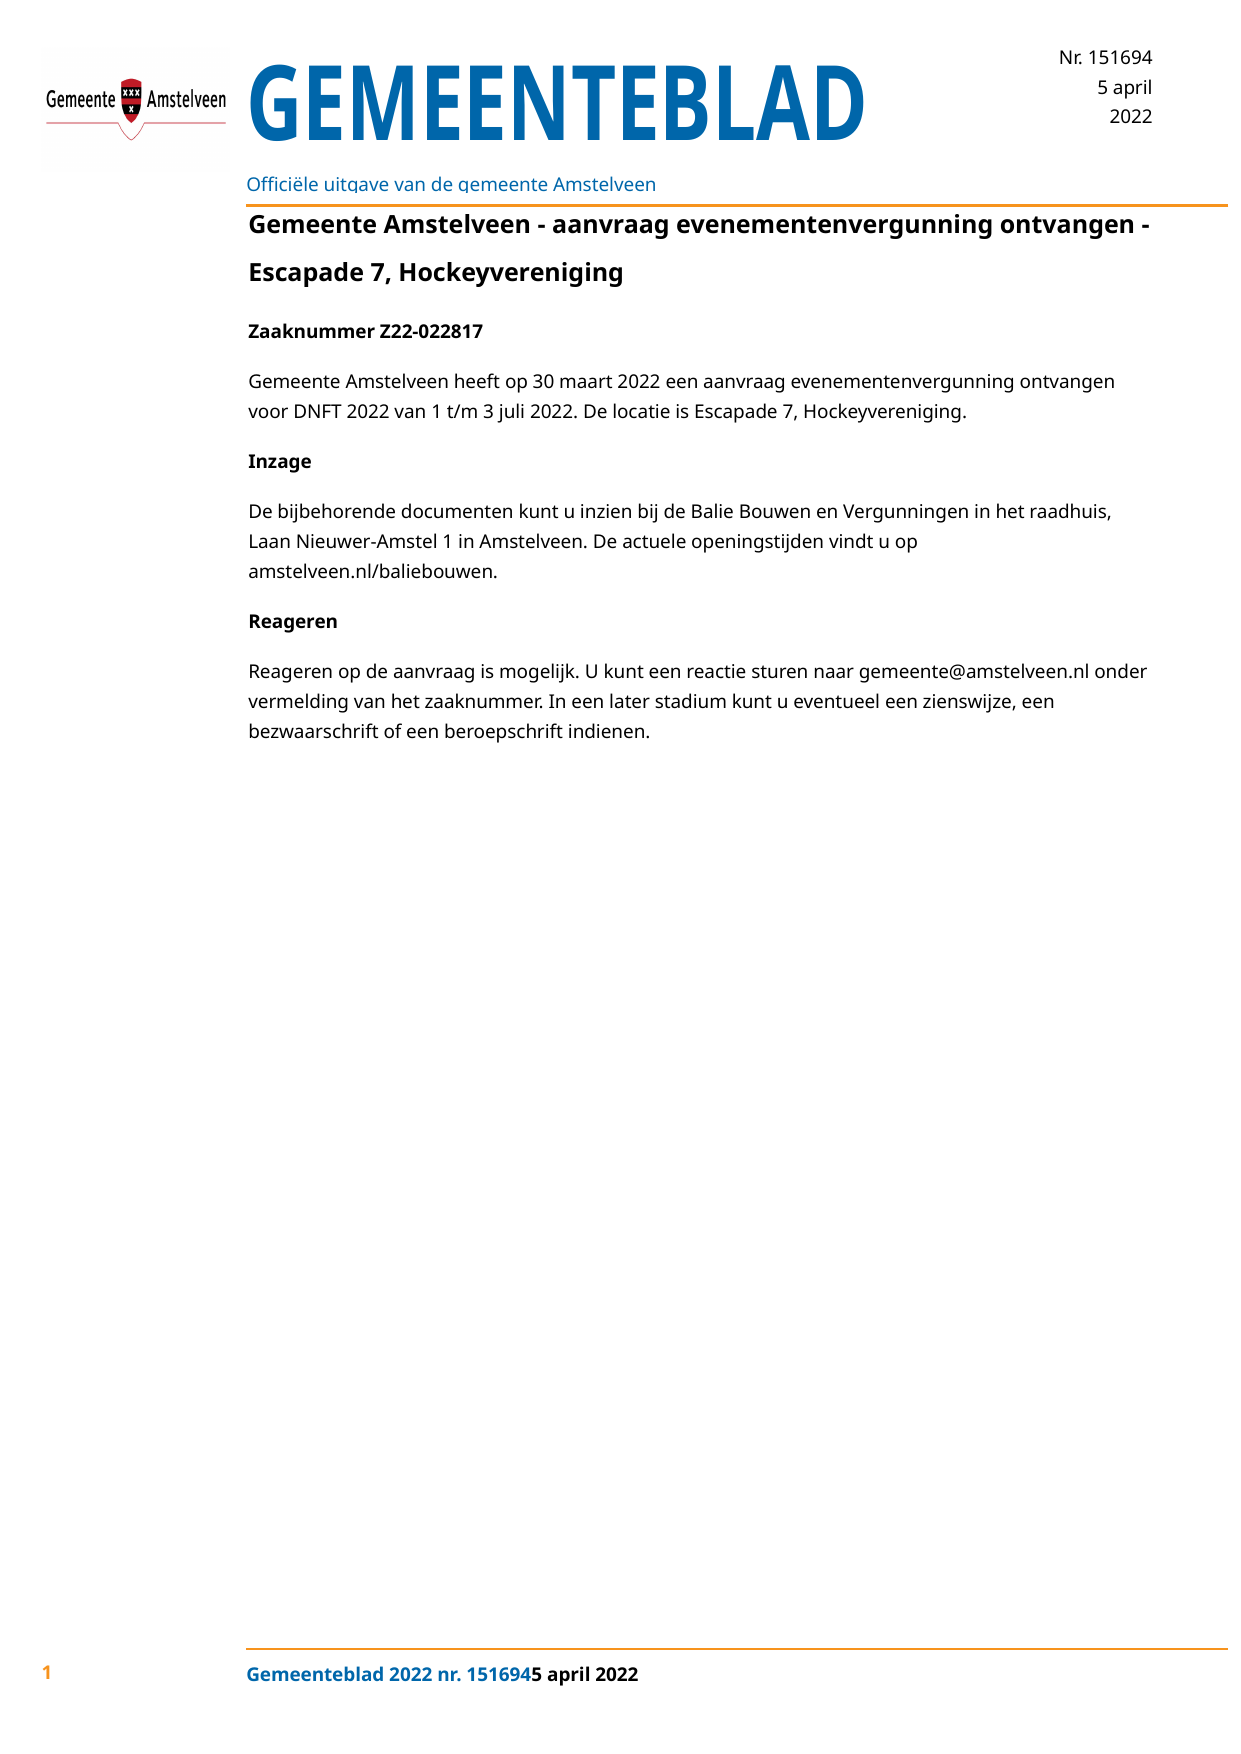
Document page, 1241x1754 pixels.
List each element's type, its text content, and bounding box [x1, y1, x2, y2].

text Reageren op de aanvraag is mogelijk. U kunt een reactie sturen naar gemeente@amstelveen.nl onder vermelding van het zaaknummer. In een later stadium kunt u eventueel een zienswijze, een bezwaarschrift of een beroepschrift indienen. [248, 659, 1152, 744]
text Zaaknummer Z22-022817 [248, 318, 1152, 344]
text Inzage [248, 448, 1152, 474]
text Gemeente Amstelveen heeft op 30 maart 2022 een aanvraag evenementenvergunning ontvangen voor DNFT 2022 van 1 t/m 3 juli 2022. De locatie is Escapade 7, Hockeyvereniging. [248, 368, 1152, 424]
text Gemeente Amstelveen - aanvraag evenementenvergunning ontvangen - Escapade 7, Hockeyvereniging [248, 207, 1152, 288]
text De bijbehorende documenten kunt u inzien bij de Balie Bouwen en Vergunningen in het raadhuis, Laan Nieuwer-Amstel 1 in Amstelveen. De actuele openingstijden vindt u op amstelveen.nl/baliebouwen. [248, 499, 1152, 584]
text Reageren [248, 608, 1152, 634]
picture [41, 47, 231, 172]
